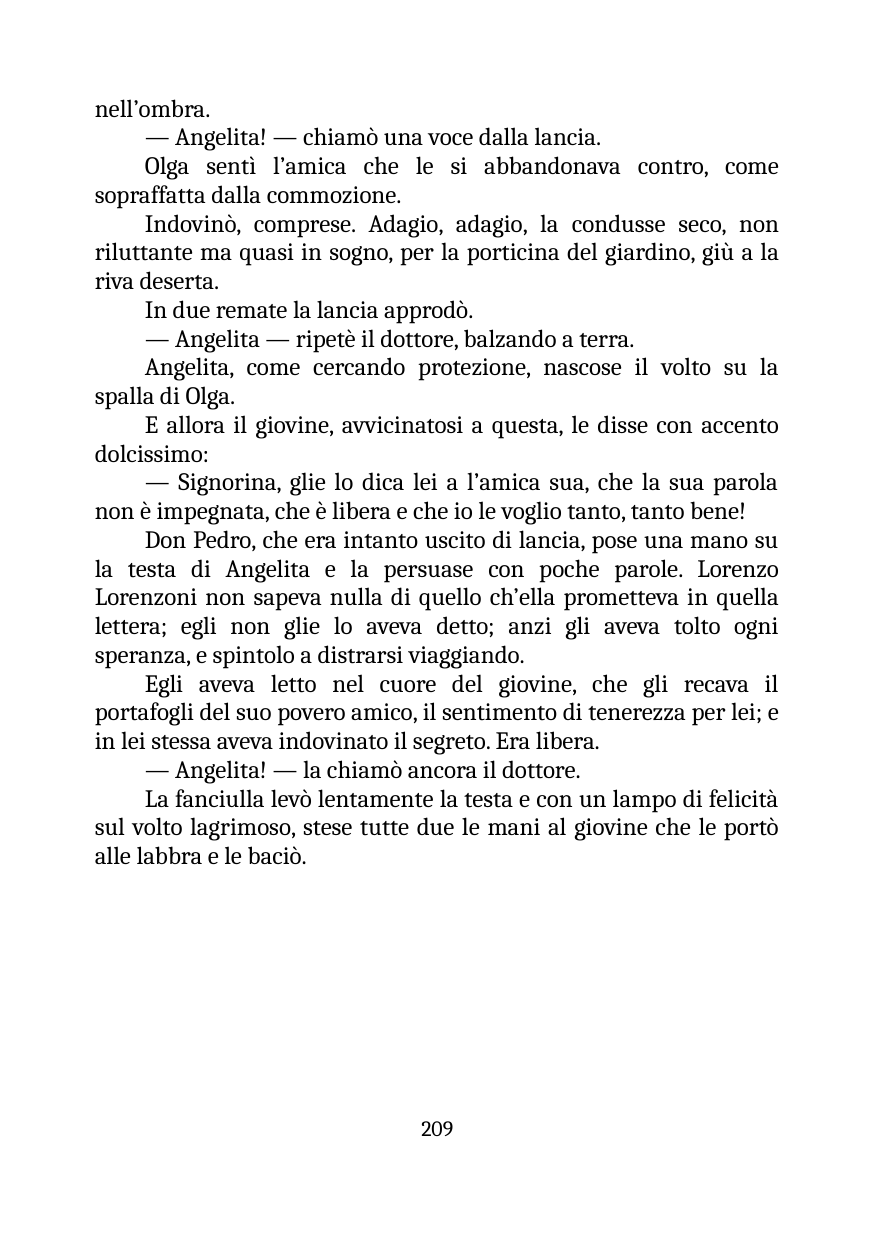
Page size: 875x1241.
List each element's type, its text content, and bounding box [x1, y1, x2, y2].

text La fanciulla levò lentamente la testa e con un lampo di felicità sul volto lagrimoso, stese tutte due le mani al giovine che le portò alle labbra e le baciò. [94, 784, 779, 871]
text Don Pedro, che era intanto uscito di lancia, pose una mano su la testa di Angelita e la persuase con poche parole. Lorenzo Lorenzoni non sapeva nulla di quello ch’ella prometteva in quella lettera; egli non glie lo aveva detto; anzi gli aveva tolto ogni speranza, e spintolo a distrarsi viaggiando. [94, 526, 779, 669]
text — Angelita! — chiamò una voce dalla lancia. [94, 123, 779, 152]
text — Signorina, glie lo dica lei a l’amica sua, che la sua parola non è impegnata, che è libera e che io le voglio tanto, tanto bene! [94, 468, 779, 526]
text Egli aveva letto nel cuore del giovine, che gli recava il portafogli del suo povero amico, il sentimento di tenerezza per lei; e in lei stessa aveva indovinato il segreto. Era libera. [94, 669, 779, 756]
text E allora il giovine, avvicinatosi a questa, le disse con accento dolcissimo: [94, 411, 779, 468]
text Angelita, come cercando protezione, nascose il volto su la spalla di Olga. [94, 353, 779, 411]
text Indovinò, comprese. Adagio, adagio, la condusse seco, non riluttante ma quasi in sogno, per la porticina del giardino, giù a la riva deserta. [94, 209, 779, 296]
text nell’ombra. [94, 94, 779, 123]
text Olga sentì l’amica che le si abbandonava contro, come sopraffatta dalla commozione. [94, 152, 779, 209]
text — Angelita! — la chiamò ancora il dottore. [94, 756, 779, 784]
text In due remate la lancia approdò. [94, 296, 779, 324]
text — Angelita — ripetè il dottore, balzando a terra. [94, 324, 779, 353]
